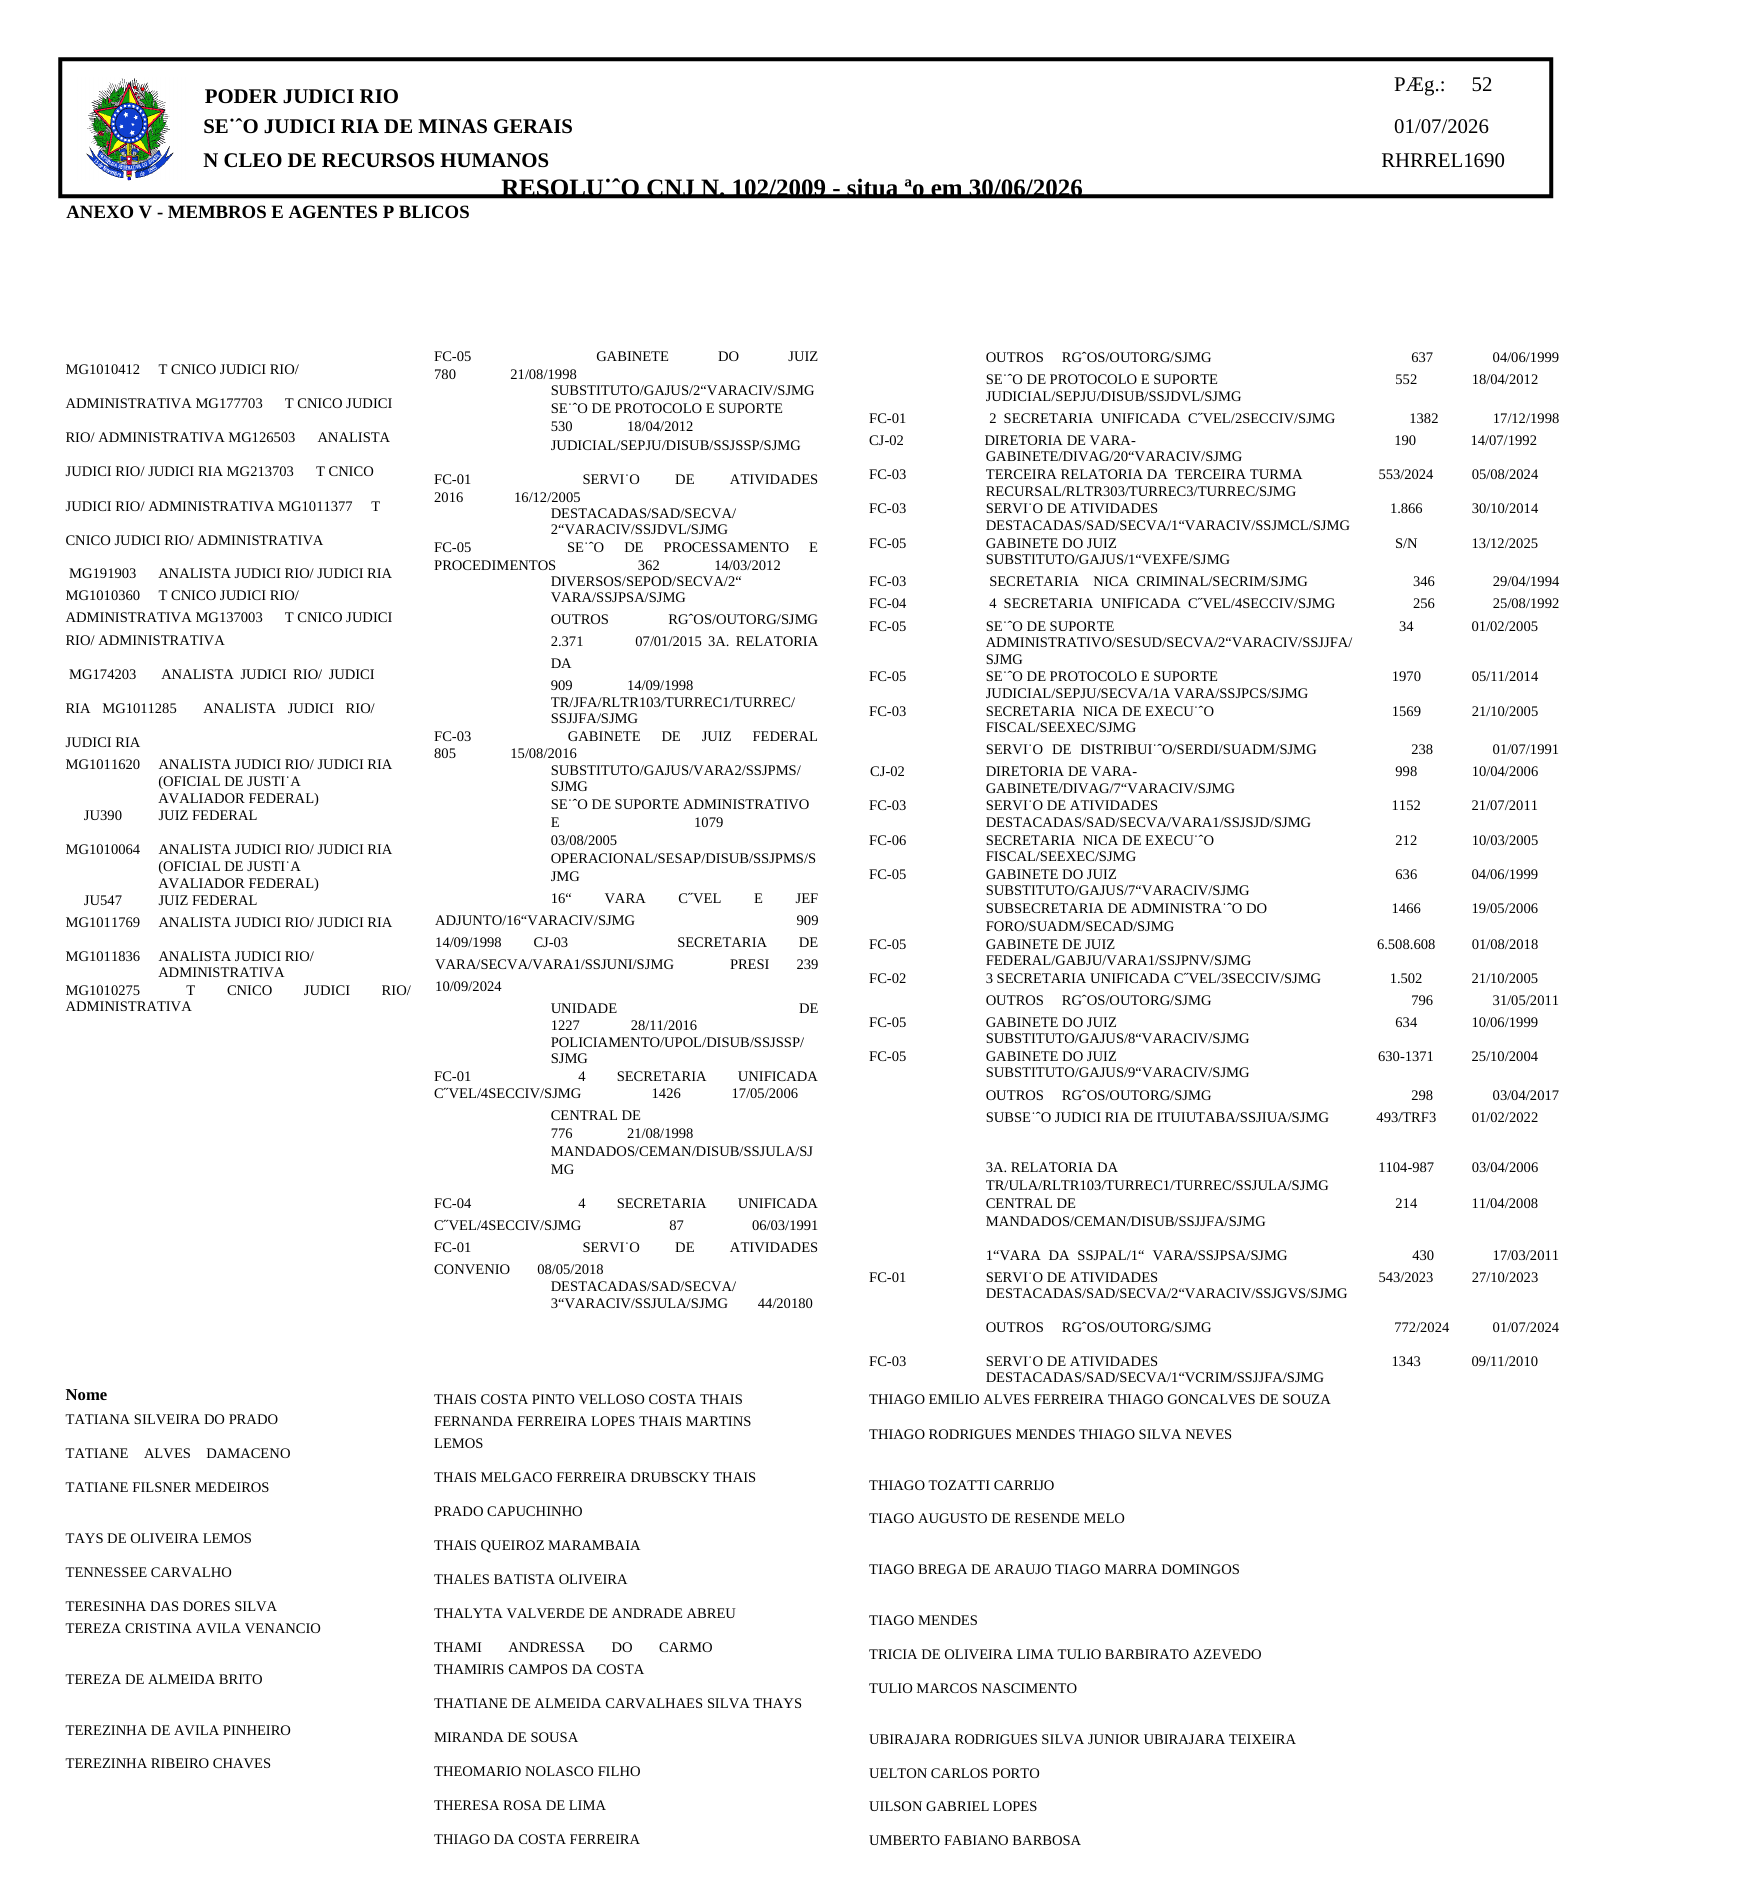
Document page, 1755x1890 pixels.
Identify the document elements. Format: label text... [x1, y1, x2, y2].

text OUTROS RGˆOS/OUTORG/SJMG 298 03/04/2017 SUBSE˙ˆO JUDICI RIA DE ITUIUTABA/SSJIUA/SJMG 493/TRF3 01/02/2022 [986, 1081, 1559, 1125]
text TATIANE ALVES DAMACENO TATIANE FILSNER MEDEIROS [65, 1427, 290, 1495]
text TAYS DE OLIVEIRA LEMOS TENNESSEE CARVALHO [65, 1512, 273, 1580]
text UILSON GABRIEL LOPES [869, 1799, 1559, 1815]
text MG1011836 ANALISTA JUDICI RIO/ [65, 948, 411, 964]
text SUBSTITUTO/GAJUS/8“VARACIV/SJMG [986, 1031, 1559, 1047]
text SE˙ˆO DE PROTOCOLO E SUPORTE 530 18/04/2012 JUDICIAL/SEPJU/DISUB/SSJSSP/SJMG [551, 399, 818, 453]
text THALYTA VALVERDE DE ANDRADE ABREU [434, 1605, 818, 1622]
text (OFICIAL DE JUSTI˙A AVALIADOR FEDERAL) [158, 772, 373, 806]
text FC-05 GABINETE DO JUIZ 630-1371 25/10/2004 [869, 1047, 1559, 1065]
text POLICIAMENTO/UPOL/DISUB/SSJSSP/SJMG [551, 1034, 818, 1066]
text GABINETE/DIVAG/20“VARACIV/SJMG [986, 449, 1559, 465]
text TULIO MARCOS NASCIMENTO [869, 1680, 1559, 1696]
text UMBERTO FABIANO BARBOSA [869, 1832, 1559, 1849]
text TRICIA DE OLIVEIRA LIMA TULIO BARBIRATO AZEVEDO [869, 1640, 1447, 1662]
text UBIRAJARA RODRIGUES SILVA JUNIOR UBIRAJARA TEIXEIRA [869, 1713, 1514, 1747]
text FC-05 SE˙ˆO DE PROTOCOLO E SUPORTE 1970 05/11/2014 [869, 667, 1559, 685]
text JU390 JUIZ FEDERAL [84, 807, 411, 824]
text SUBSTITUTO/GAJUS/9“VARACIV/SJMG [986, 1065, 1559, 1081]
text GABINETE/DIVAG/7“VARACIV/SJMG [986, 780, 1559, 796]
text MG174203 ANALISTA JUDICI RIO/ JUDICI RIA MG1011285 ANALISTA JUDICI RIO/ JUDICI RIA [65, 648, 375, 751]
text THAMI ANDRESSA DO CARMO THAMIRIS CAMPOS DA COSTA [434, 1633, 713, 1677]
text FC-03 SERVI˙O DE ATIVIDADES 1.866 30/10/2014 [869, 499, 1559, 517]
text FEDERAL/GABJU/VARA1/SSJPNV/SJMG [986, 952, 1559, 968]
text DESTACADAS/SAD/SECVA/2“VARACIV/SSJDVL/SJMG [551, 505, 818, 538]
text FC-02 3 SECRETARIA UNIFICADA C˝VEL/3SECCIV/SJMG 1.502 21/10/2005 [869, 969, 1559, 986]
text Nome [65, 1386, 402, 1404]
text THIAGO TOZATTI CARRIJO [869, 1477, 1559, 1493]
text OUTROS RGˆOS/OUTORG/SJMG 637 04/06/1999 SE˙ˆO DE PROTOCOLO E SUPORTE 552 18/04/2012 [986, 344, 1559, 388]
text (OFICIAL DE JUSTI˙A AVALIADOR FEDERAL) [158, 857, 373, 891]
text FC-01 SERVI˙O DE ATIVIDADES 2016 16/12/2005 [434, 469, 818, 505]
text MG1011620 ANALISTA JUDICI RIO/ JUDICI RIA [65, 756, 411, 772]
text 16“ VARA C˝VEL E JEF ADJUNTO/16“VARACIV/SJMG 909 14/09/1998 CJ-03 SECRETARIA DE VARA/SECVA/VARA1/SSJUNI/SJMG PRESI 239 10/09/2024 [435, 885, 818, 995]
text FC-03 SERVI˙O DE ATIVIDADES 1152 21/07/2011 [869, 796, 1559, 814]
text TIAGO MENDES [869, 1613, 1559, 1629]
text FC-03 TERCEIRA RELATORIA DA TERCEIRA TURMA 553/2024 05/08/2024 [869, 465, 1559, 483]
text MG1010412 T CNICO JUDICI RIO/ ADMINISTRATIVA MG177703 T CNICO JUDICI RIO/ ADMINISTRATIVA MG126503 ANALISTA JUDICI RIO/ JUDICI RIA MG213703 T CNICO JUDICI RIO/ ADMINISTRATIVA MG1011377 T CNICO JUDICI RIO/ ADMINISTRATIVA [65, 344, 411, 548]
text OUTROS RGˆOS/OUTORG/SJMG 796 31/05/2011 FC-05 GABINETE DO JUIZ 634 10/06/1999 [869, 986, 1559, 1031]
text THERESA ROSA DE LIMA [434, 1797, 818, 1813]
text THAIS MELGACO FERREIRA DRUBSCKY THAIS PRADO CAPUCHINHO [434, 1452, 778, 1520]
text UELTON CARLOS PORTO [869, 1765, 1559, 1781]
text CENTRAL DE 214 11/04/2008 MANDADOS/CEMAN/DISUB/SSJJFA/SJMG [986, 1194, 1559, 1229]
text FC-05 GABINETE DE JUIZ 6.508.608 01/08/2018 [869, 934, 1559, 952]
text TATIANA SILVEIRA DO PRADO [65, 1411, 402, 1427]
text JU547 JUIZ FEDERAL [84, 892, 411, 909]
text DIVERSOS/SEPOD/SECVA/2“ VARA/SSJPSA/SJMG [551, 573, 818, 606]
text TEREZINHA DE AVILA PINHEIRO TEREZINHA RIBEIRO CHAVES [65, 1704, 312, 1772]
text THAIS COSTA PINTO VELLOSO COSTA THAIS FERNANDA FERREIRA LOPES THAIS MARTINS LEMOS [434, 1386, 765, 1452]
text JUDICIAL/SEPJU/SECVA/1A VARA/SSJPCS/SJMG [986, 685, 1559, 701]
text CENTRAL DE 776 21/08/1998 MANDADOS/CEMAN/DISUB/SSJULA/SJMG [551, 1105, 818, 1177]
text UNIDADE DE 1227 28/11/2016 [551, 999, 818, 1033]
text THALES BATISTA OLIVEIRA [434, 1572, 818, 1588]
text DESTACADAS/SAD/SECVA/3“VARACIV/SSJULA/SJMG 44/20180 [551, 1278, 818, 1312]
text DESTACADAS/SAD/SECVA/1“VCRIM/SSJJFA/SJMG [986, 1370, 1559, 1386]
text THATIANE DE ALMEIDA CARVALHAES SILVA THAYS MIRANDA DE SOUSA [434, 1677, 818, 1746]
text TIAGO AUGUSTO DE RESENDE MELO [869, 1511, 1559, 1527]
text SUBSECRETARIA DE ADMINISTRA˙ˆO DO 1466 19/05/2006 FORO/SUADM/SECAD/SJMG [986, 898, 1559, 934]
text TR/JFA/RLTR103/TURREC1/TURREC/SSJJFA/SJMG [551, 694, 818, 726]
text SUBSTITUTO/GAJUS/7“VARACIV/SJMG [986, 882, 1559, 898]
text SUBSTITUTO/GAJUS/VARA2/SSJPMS/SJMG [551, 762, 818, 794]
text THIAGO RODRIGUES MENDES THIAGO SILVA NEVES [869, 1408, 1450, 1442]
text SE˙ˆO DE SUPORTE ADMINISTRATIVO E 1079 03/08/2005 OPERACIONAL/SESAP/DISUB/SSJPMS/SJMG [551, 794, 818, 885]
text FC-03 GABINETE DE JUIZ FEDERAL 805 15/08/2016 [434, 726, 818, 762]
text DESTACADAS/SAD/SECVA/2“VARACIV/SSJGVS/SJMG [986, 1285, 1559, 1301]
text DESTACADAS/SAD/SECVA/1“VARACIV/SSJMCL/SJMG [986, 517, 1559, 533]
text FISCAL/SEEXEC/SJMG [986, 848, 1559, 864]
text ADMINISTRATIVA [158, 965, 411, 981]
text TEREZA DE ALMEIDA BRITO [65, 1671, 402, 1687]
picture [54, 53, 1557, 201]
text TERESINHA DAS DORES SILVA TEREZA CRISTINA AVILA VENANCIO [65, 1592, 337, 1636]
text OUTROS RGˆOS/OUTORG/SJMG 2.371 07/01/2015 3A. RELATORIA DA 909 14/09/1998 [551, 606, 818, 693]
text SUBSTITUTO/GAJUS/1“VEXFE/SJMG [986, 552, 1559, 568]
text JUDICIAL/SEPJU/DISUB/SSJDVL/SJMG [986, 388, 1559, 404]
text MG1010064 ANALISTA JUDICI RIO/ JUDICI RIA [65, 841, 411, 857]
text FC-01 4 SECRETARIA UNIFICADA C˝VEL/4SECCIV/SJMG 1426 17/05/2006 [434, 1066, 818, 1102]
text FC-05 GABINETE DO JUIZ S/N 13/12/2025 [869, 533, 1559, 551]
text SUBSTITUTO/GAJUS/2“VARACIV/SJMG [551, 383, 818, 399]
text FC-03 SECRETARIA NICA CRIMINAL/SECRIM/SJMG 346 29/04/1994 FC-04 4 SECRETARIA UNIFICADA C˝VEL/4SECCIV/SJMG 256 25/08/1992 FC-05 SE˙ˆO DE SUPORTE 34 01/02/2005 [869, 568, 1559, 634]
text FC-04 4 SECRETARIA UNIFICADA C˝VEL/4SECCIV/SJMG 87 06/03/1991 FC-01 SERVI˙O DE ATIVIDADES CONVENIO 08/05/2018 [434, 1190, 818, 1278]
text SERVI˙O DE DISTRIBUI˙ˆO/SERDI/SUADM/SJMG 238 01/07/1991 CJ-02 DIRETORIA DE VARA- 998 10/04/2006 [870, 736, 1559, 779]
text MG1010275 T CNICO JUDICI RIO/ ADMINISTRATIVA [65, 981, 411, 1015]
text MG191903 ANALISTA JUDICI RIO/ JUDICI RIA MG1010360 T CNICO JUDICI RIO/ ADMINISTRATIVA MG137003 T CNICO JUDICI RIO/ ADMINISTRATIVA [65, 560, 411, 648]
text THIAGO EMILIO ALVES FERREIRA THIAGO GONCALVES DE SOUZA [869, 1386, 1478, 1408]
text TIAGO BREGA DE ARAUJO TIAGO MARRA DOMINGOS [869, 1556, 1428, 1578]
text THEOMARIO NOLASCO FILHO [434, 1763, 818, 1779]
text FC-01 2 SECRETARIA UNIFICADA C˝VEL/2SECCIV/SJMG 1382 17/12/1998 CJ-02 DIRETORIA DE VARA- 190 14/07/1992 [869, 404, 1559, 448]
text THIAGO DA COSTA FERREIRA [434, 1831, 818, 1847]
text OUTROS RGˆOS/OUTORG/SJMG 772/2024 01/07/2024 FC-03 SERVI˙O DE ATIVIDADES 1343 09/11/2010 [869, 1301, 1559, 1369]
text FC-03 SECRETARIA NICA DE EXECU˙ˆO 1569 21/10/2005 [869, 701, 1559, 719]
text ADMINISTRATIVO/SESUD/SECVA/2“VARACIV/SSJJFA/ [986, 634, 1559, 651]
text 3A. RELATORIA DA 1104-987 03/04/2006 TR/ULA/RLTR103/TURREC1/TURREC/SSJULA/SJMG [986, 1158, 1559, 1194]
text DESTACADAS/SAD/SECVA/VARA1/SSJSJD/SJMG [986, 814, 1559, 830]
text FC-05 GABINETE DO JUIZ 636 04/06/1999 [869, 864, 1559, 882]
text FC-05 GABINETE DO JUIZ 780 21/08/1998 [434, 347, 818, 382]
text FC-06 SECRETARIA NICA DE EXECU˙ˆO 212 10/03/2005 [869, 830, 1559, 848]
text SJMG [986, 651, 1559, 667]
text 1“VARA DA SSJPAL/1“ VARA/SSJPSA/SJMG 430 17/03/2011 FC-01 SERVI˙O DE ATIVIDADES 543/2023 27/10/2023 [869, 1241, 1559, 1285]
text FISCAL/SEEXEC/SJMG [986, 719, 1559, 736]
text RECURSAL/RLTR303/TURREC3/TURREC/SJMG [986, 483, 1559, 499]
text THAIS QUEIROZ MARAMBAIA [434, 1538, 818, 1554]
text MG1011769 ANALISTA JUDICI RIO/ JUDICI RIA [65, 914, 411, 931]
text FC-05 SE˙ˆO DE PROCESSAMENTO E PROCEDIMENTOS 362 14/03/2012 [434, 538, 818, 573]
